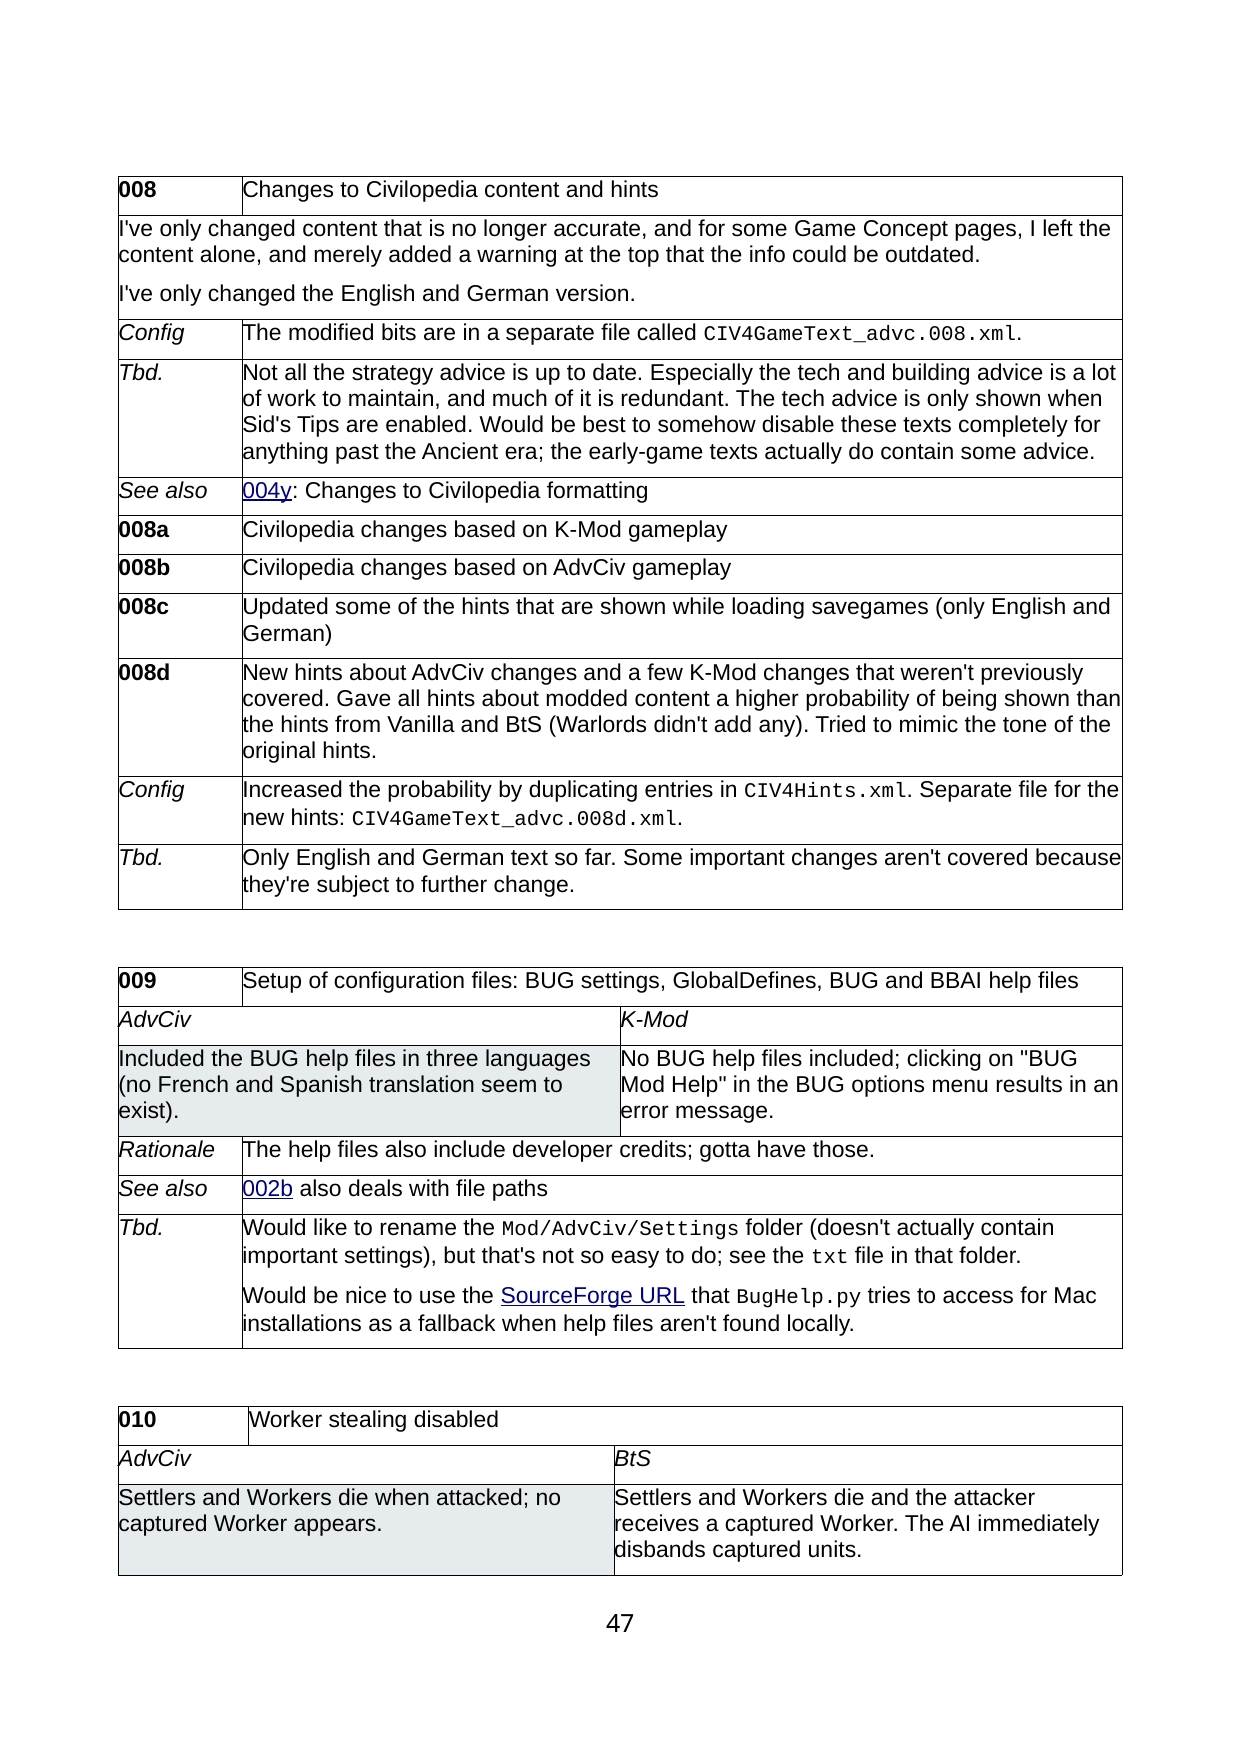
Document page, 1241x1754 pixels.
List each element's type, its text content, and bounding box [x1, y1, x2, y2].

table_cell I've only changed content that is no longer accurate, and for some Game Concept pages, I left the content alone, and merely added a warning at the top that the info could be outdated. I've only changed the English and German version. [119, 216, 1122, 318]
table_header 010 [119, 1407, 248, 1445]
table_cell K-Mod [621, 1007, 1122, 1045]
table_cell 002b also deals with file paths [243, 1176, 1122, 1214]
table_cell Config [119, 320, 242, 359]
table_cell Tbd. [119, 1215, 242, 1348]
table_cell Updated some of the hints that are shown while loading savegames (only English and German) [243, 594, 1122, 658]
table_cell AdvCiv [119, 1446, 614, 1484]
table_cell AdvCiv [119, 1007, 620, 1045]
table_cell BtS [615, 1446, 1122, 1484]
table_header 008 [119, 177, 242, 214]
table_cell 008b [119, 555, 242, 593]
table_cell New hints about AdvCiv changes and a few K-Mod changes that weren't previously covered. Gave all hints about modded content a higher probability of being shown than the hints from Vanilla and BtS (Warlords didn't add any). Tried to mimic the tone of the original hints. [243, 659, 1122, 776]
table_cell 008c [119, 594, 242, 658]
table_cell See also [119, 1176, 242, 1214]
table_header Setup of configuration files: BUG settings, GlobalDefines, BUG and BBAI help files [243, 968, 1122, 1006]
table_header Worker stealing disabled [249, 1407, 1122, 1445]
table_cell 008d [119, 659, 242, 776]
table_cell Tbd. [119, 845, 242, 909]
table_cell Settlers and Workers die and the attacker receives a captured Worker. The AI immediately disbands captured units. [615, 1485, 1122, 1575]
table_header 009 [119, 968, 242, 1006]
table_cell No BUG help files included; clicking on "BUG Mod Help" in the BUG options menu results in an error message. [621, 1046, 1122, 1136]
table_cell Settlers and Workers die when attacked; no captured Worker appears. [119, 1485, 614, 1575]
table_cell Not all the strategy advice is up to date. Especially the tech and building advice is a lot of work to maintain, and much of it is redundant. The tech advice is only shown when Sid's Tips are enabled. Would be best to somehow disable these texts completely for anything past the Ancient era; the early-game texts actually do contain some advice. [243, 360, 1122, 477]
table_cell Rationale [119, 1137, 242, 1175]
table_cell Only English and German text so far. Some important changes aren't covered because they're subject to further change. [243, 845, 1122, 909]
table_cell See also [119, 478, 242, 515]
table_cell 004y: Changes to Civilopedia formatting [243, 478, 1122, 515]
table_header Changes to Civilopedia content and hints [243, 177, 1122, 214]
table_cell The modified bits are in a separate file called CIV4GameText_advc.008.xml. [243, 320, 1122, 359]
table_cell Would like to rename the Mod/AdvCiv/Settings folder (doesn't actually contain important settings), but that's not so easy to do; see the txt file in that folder. Would be nice to use the SourceForge URL that BugHelp.py tries to access for Mac installations as a fallback when help files aren't found locally. [243, 1215, 1122, 1348]
table_cell Included the BUG help files in three languages (no French and Spanish translation seem to exist). [119, 1046, 620, 1136]
table_cell Civilopedia changes based on AdvCiv gameplay [243, 555, 1122, 593]
table_cell Config [119, 777, 242, 844]
table_cell Increased the probability by duplicating entries in CIV4Hints.xml. Separate file for the new hints: CIV4GameText_advc.008d.xml. [243, 777, 1122, 844]
table_cell Tbd. [119, 360, 242, 477]
table_cell The help files also include developer credits; gotta have those. [243, 1137, 1122, 1175]
table_cell Civilopedia changes based on K-Mod gameplay [243, 516, 1122, 554]
table_cell 008a [119, 516, 242, 554]
